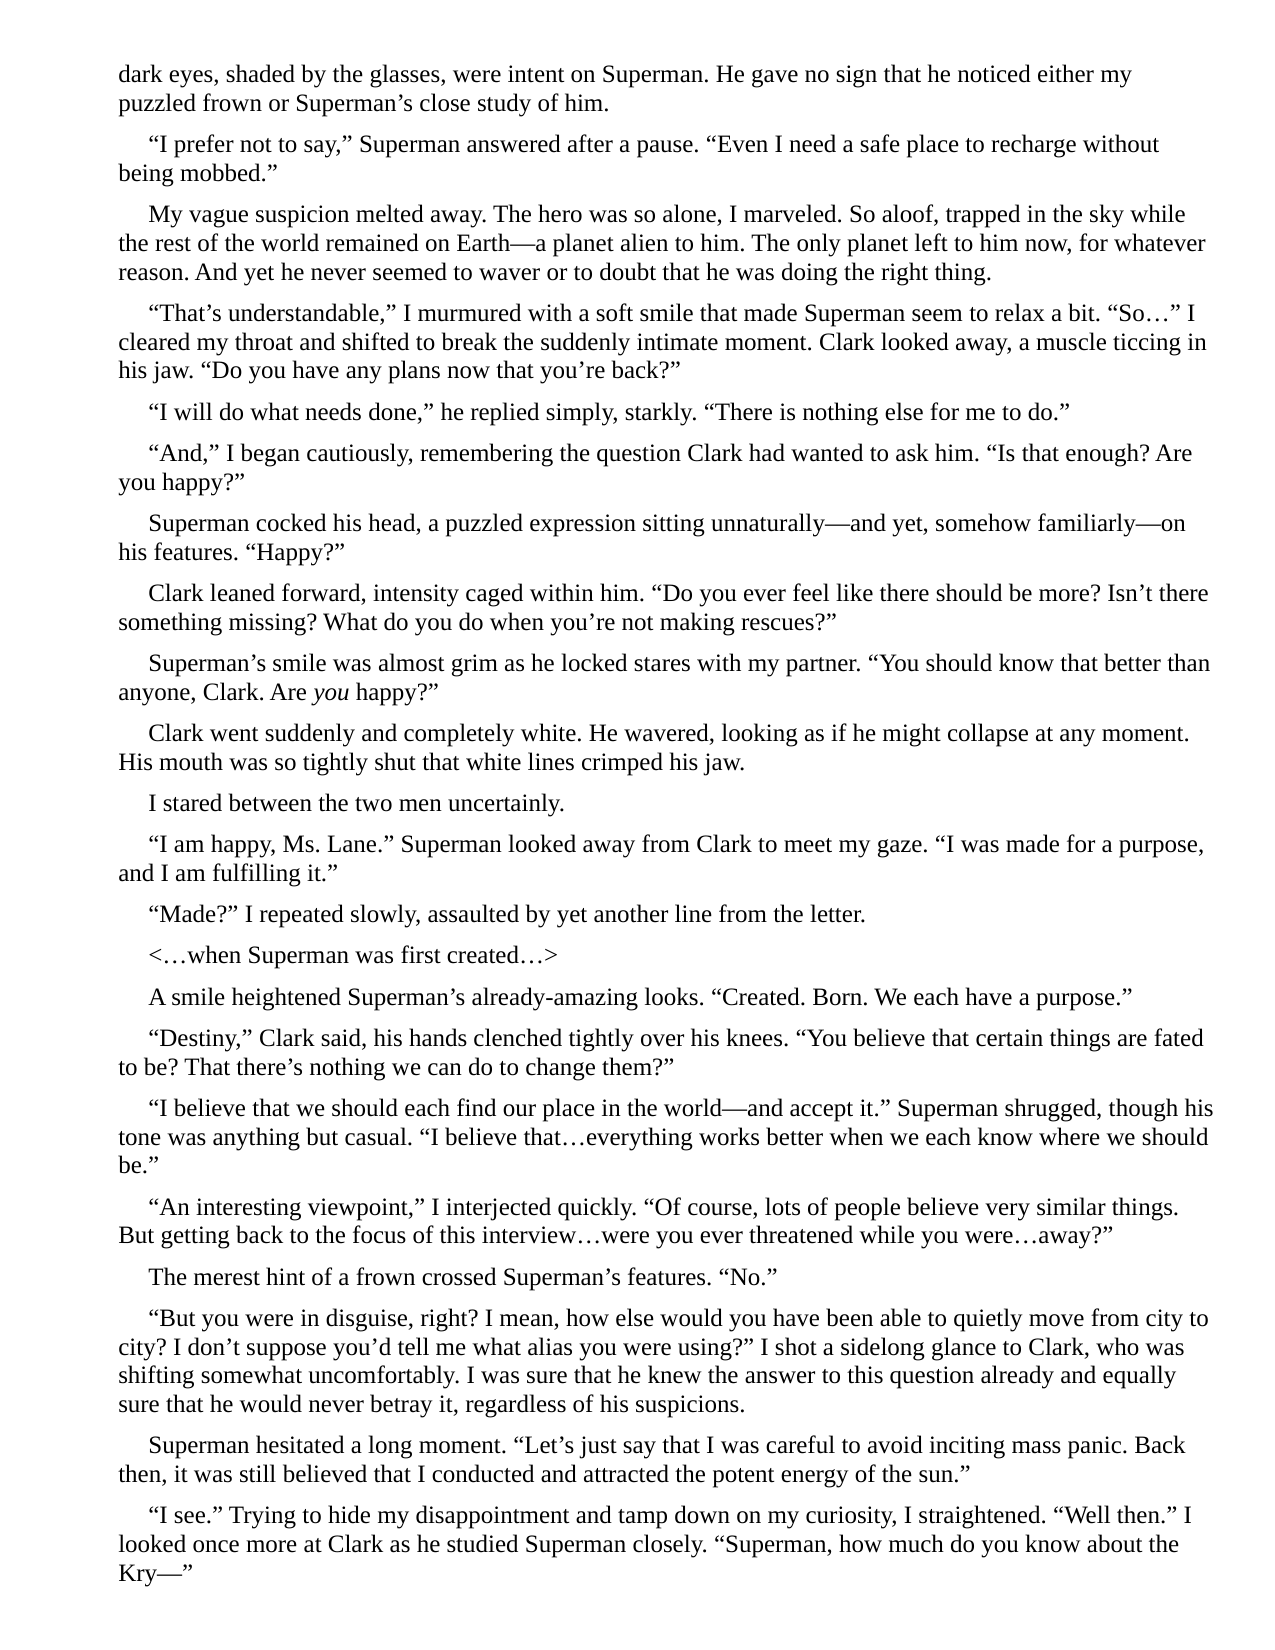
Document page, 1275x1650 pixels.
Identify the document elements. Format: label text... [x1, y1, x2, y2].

text <…when Superman was first created…> [118, 940, 1216, 969]
text “I see.” Trying to hide my disappointment and tamp down on my curiosity, I straightened. “Well then.” I looked once more at Clark as he studied Superman closely. “Superman, how much do you know about the Kry—” [118, 1500, 1216, 1587]
text Superman hesitated a long moment. “Let’s just say that I was careful to avoid inciting mass panic. Back then, it was still believed that I conducted and attracted the potent energy of the sun.” [118, 1430, 1216, 1488]
text “I will do what needs done,” he replied simply, starkly. “There is nothing else for me to do.” [118, 397, 1216, 425]
text “But you were in disguise, right? I mean, how else would you have been able to quietly move from city to city? I don’t suppose you’d tell me what alias you were using?” I shot a sidelong glance to Clark, who was shifting somewhat uncomfortably. I was sure that he knew the answer to this question already and equally sure that he would never betray it, regardless of his suspicions. [118, 1303, 1216, 1418]
text “I believe that we should each find our place in the world—and accept it.” Superman shrugged, though his tone was anything but casual. “I believe that…everything works better when we each know where we should be.” [118, 1093, 1216, 1179]
text Superman’s smile was almost grim as he locked stares with my partner. “You should know that better than anyone, Clark. Are you happy?” [118, 648, 1216, 705]
text “I prefer not to say,” Superman answered after a pause. “Even I need a safe place to recharge without being mobbed.” [118, 129, 1216, 187]
text My vague suspicion melted away. The hero was so alone, I marveled. So aloof, trapped in the sky while the rest of the world remained on Earth—a planet alien to him. The only planet left to him now, for whatever reason. And yet he never seemed to waver or to doubt that he was doing the right thing. [118, 199, 1216, 285]
text “An interesting viewpoint,” I interjected quickly. “Of course, lots of people believe very similar things. But getting back to the focus of this interview…were you ever threatened while you were…away?” [118, 1192, 1216, 1249]
text “And,” I began cautiously, remembering the question Clark had wanted to ask him. “Is that enough? Are you happy?” [118, 438, 1216, 495]
text I stared between the two men uncertainly. [118, 788, 1216, 817]
text dark eyes, shaded by the glasses, were intent on Superman. He gave no sign that he noticed either my puzzled frown or Superman’s close study of him. [118, 59, 1216, 117]
text “Destiny,” Clark said, his hands clenched tightly over his knees. “You believe that certain things are fated to be? That there’s nothing we can do to change them?” [118, 1023, 1216, 1080]
text Clark leaned forward, intensity caged within him. “Do you ever feel like there should be more? Isn’t there something missing? What do you do when you’re not making rescues?” [118, 578, 1216, 635]
text Superman cocked his head, a puzzled expression sitting unnaturally—and yet, somehow familiarly—on his features. “Happy?” [118, 508, 1216, 565]
text The merest hint of a frown crossed Superman’s features. “No.” [118, 1262, 1216, 1290]
text “I am happy, Ms. Lane.” Superman looked away from Clark to meet my gaze. “I was made for a purpose, and I am fulfilling it.” [118, 829, 1216, 887]
text Clark went suddenly and completely white. He wavered, looking as if he might collapse at any moment. His mouth was so tightly shut that white lines crimped his jaw. [118, 718, 1216, 775]
text “Made?” I repeated slowly, assaulted by yet another line from the letter. [118, 899, 1216, 928]
text A smile heightened Superman’s already-amazing looks. “Created. Born. We each have a purpose.” [118, 982, 1216, 1010]
text “That’s understandable,” I murmured with a soft smile that made Superman seem to relax a bit. “So…” I cleared my throat and shifted to break the suddenly intimate moment. Clark looked away, a muscle ticcing in his jaw. “Do you have any plans now that you’re back?” [118, 298, 1216, 384]
